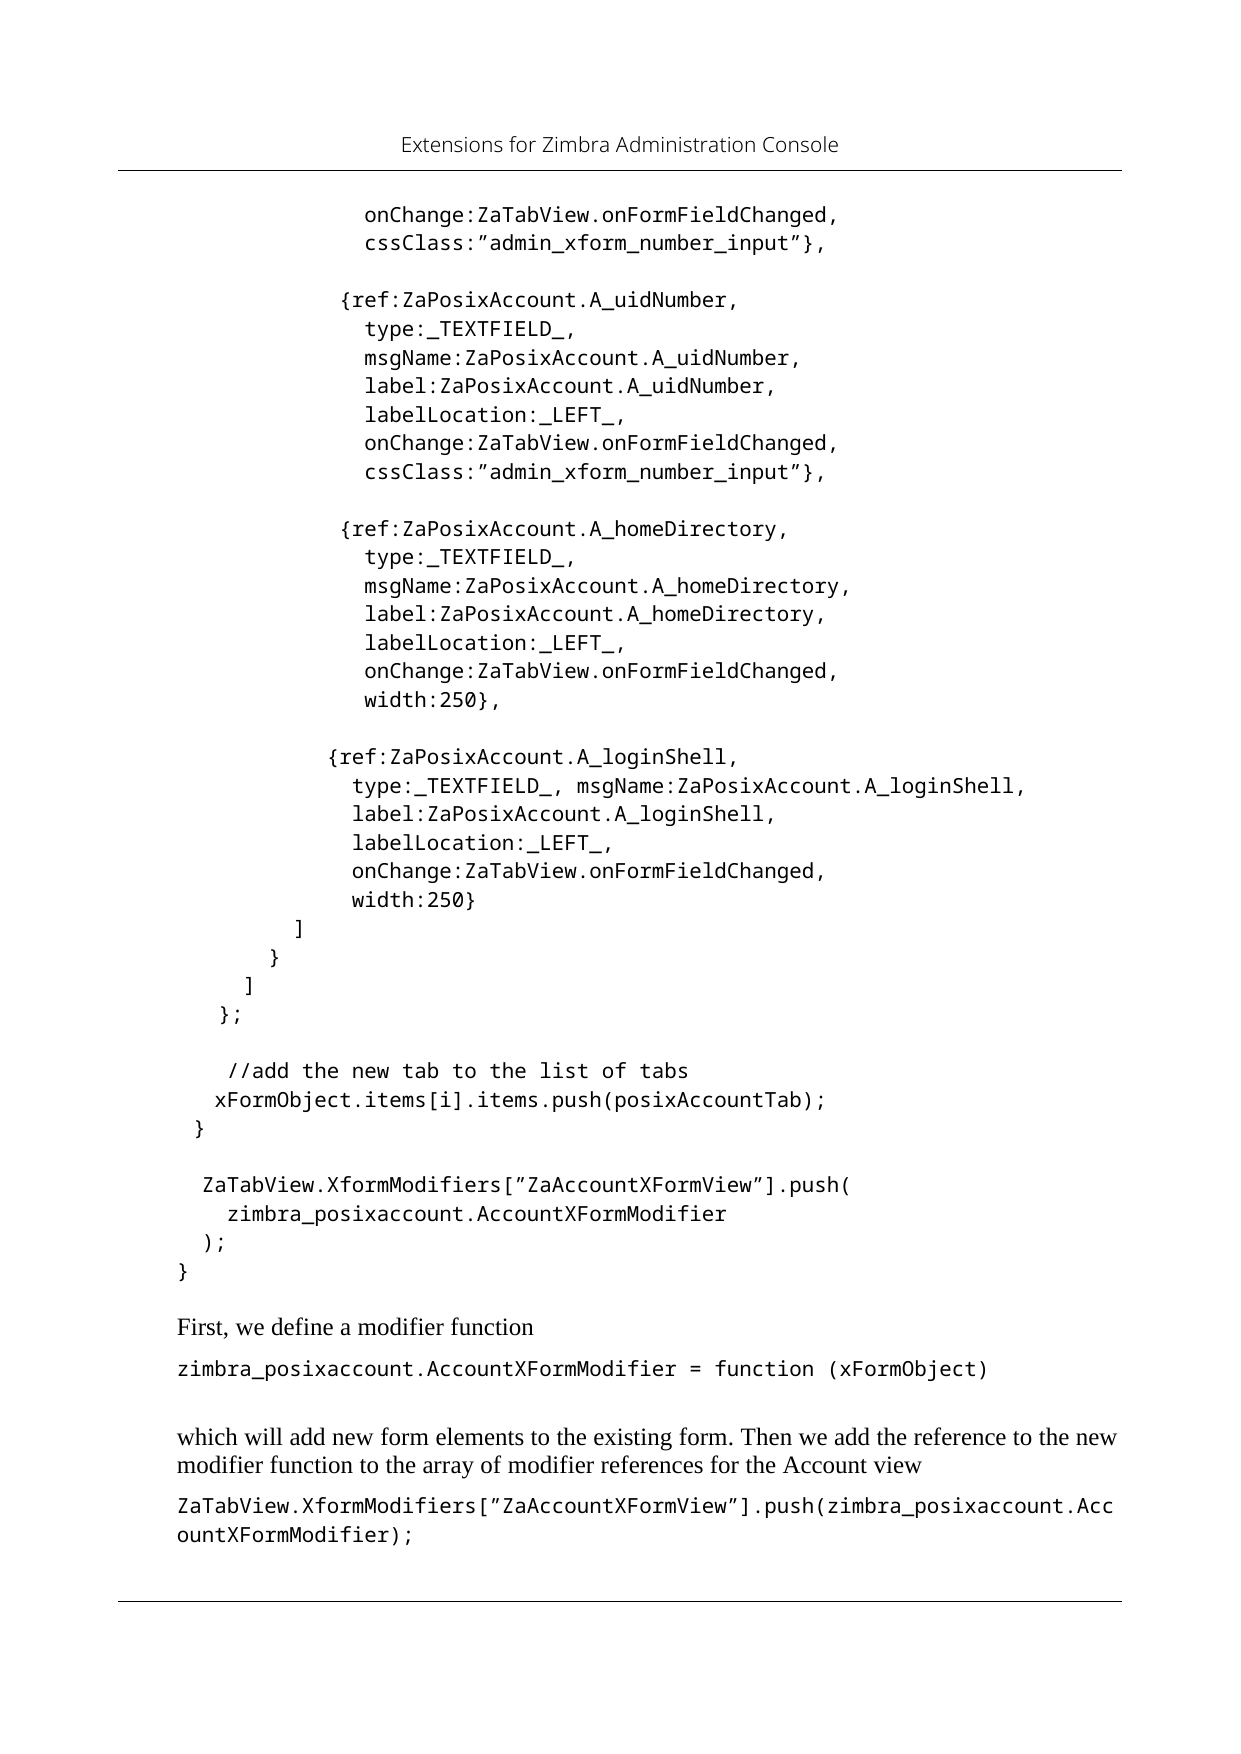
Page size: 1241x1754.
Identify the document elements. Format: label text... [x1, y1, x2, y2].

text ] [118, 970, 1122, 999]
text labelLocation:_LEFT_, [177, 628, 1122, 656]
text labelLocation:_LEFT_, [177, 399, 1122, 428]
text } [118, 942, 1122, 970]
text xFormObject.items[i].items.push(posixAccountTab); [177, 1084, 1122, 1113]
text } [177, 1256, 1122, 1284]
text ZaTabView.XformModifiers[”ZaAccountXFormView”].push(zimbra_posixaccount.AccountXFormModifier); [177, 1491, 1122, 1548]
text {ref:ZaPosixAccount.A_loginShell, [177, 742, 1122, 771]
text onChange:ZaTabView.onFormFieldChanged, [177, 656, 1122, 685]
text type:_TEXTFIELD_, msgName:ZaPosixAccount.A_loginShell, [177, 771, 1122, 799]
text label:ZaPosixAccount.A_uidNumber, [177, 371, 1122, 399]
text msgName:ZaPosixAccount.A_uidNumber, [177, 342, 1122, 371]
text zimbra_posixaccount.AccountXFormModifier [177, 1199, 1122, 1227]
text onChange:ZaTabView.onFormFieldChanged, [177, 428, 1122, 457]
text label:ZaPosixAccount.A_loginShell, [177, 799, 1122, 828]
text msgName:ZaPosixAccount.A_homeDirectory, [177, 571, 1122, 599]
text ZaTabView.XformModifiers[”ZaAccountXFormView”].push( [177, 1170, 1122, 1199]
text First, we define a modifier function [177, 1313, 1122, 1341]
text ] [118, 913, 1122, 942]
text {ref:ZaPosixAccount.A_uidNumber, [177, 285, 1122, 314]
text }; [118, 999, 1122, 1027]
text cssClass:”admin_xform_number_input”}, [177, 457, 1122, 485]
text cssClass:”admin_xform_number_input”}, [177, 228, 1122, 257]
text //add the new tab to the list of tabs [177, 1056, 1122, 1084]
text {ref:ZaPosixAccount.A_homeDirectory, [177, 514, 1122, 542]
text type:_TEXTFIELD_, [177, 542, 1122, 571]
text type:_TEXTFIELD_, [177, 314, 1122, 342]
text label:ZaPosixAccount.A_homeDirectory, [177, 599, 1122, 628]
text width:250}, [177, 685, 1122, 713]
text zimbra_posixaccount.AccountXFormModifier = function (xFormObject) [177, 1353, 1122, 1382]
text } [118, 1113, 1122, 1142]
text ); [177, 1227, 1122, 1256]
text which will add new form elements to the existing form. Then we add the reference to the new modifier function to the array of modifier references for the Account view [177, 1422, 1122, 1478]
text onChange:ZaTabView.onFormFieldChanged, [177, 200, 1122, 228]
text onChange:ZaTabView.onFormFieldChanged, [177, 856, 1122, 885]
text labelLocation:_LEFT_, [177, 828, 1122, 856]
text width:250} [177, 885, 1122, 913]
